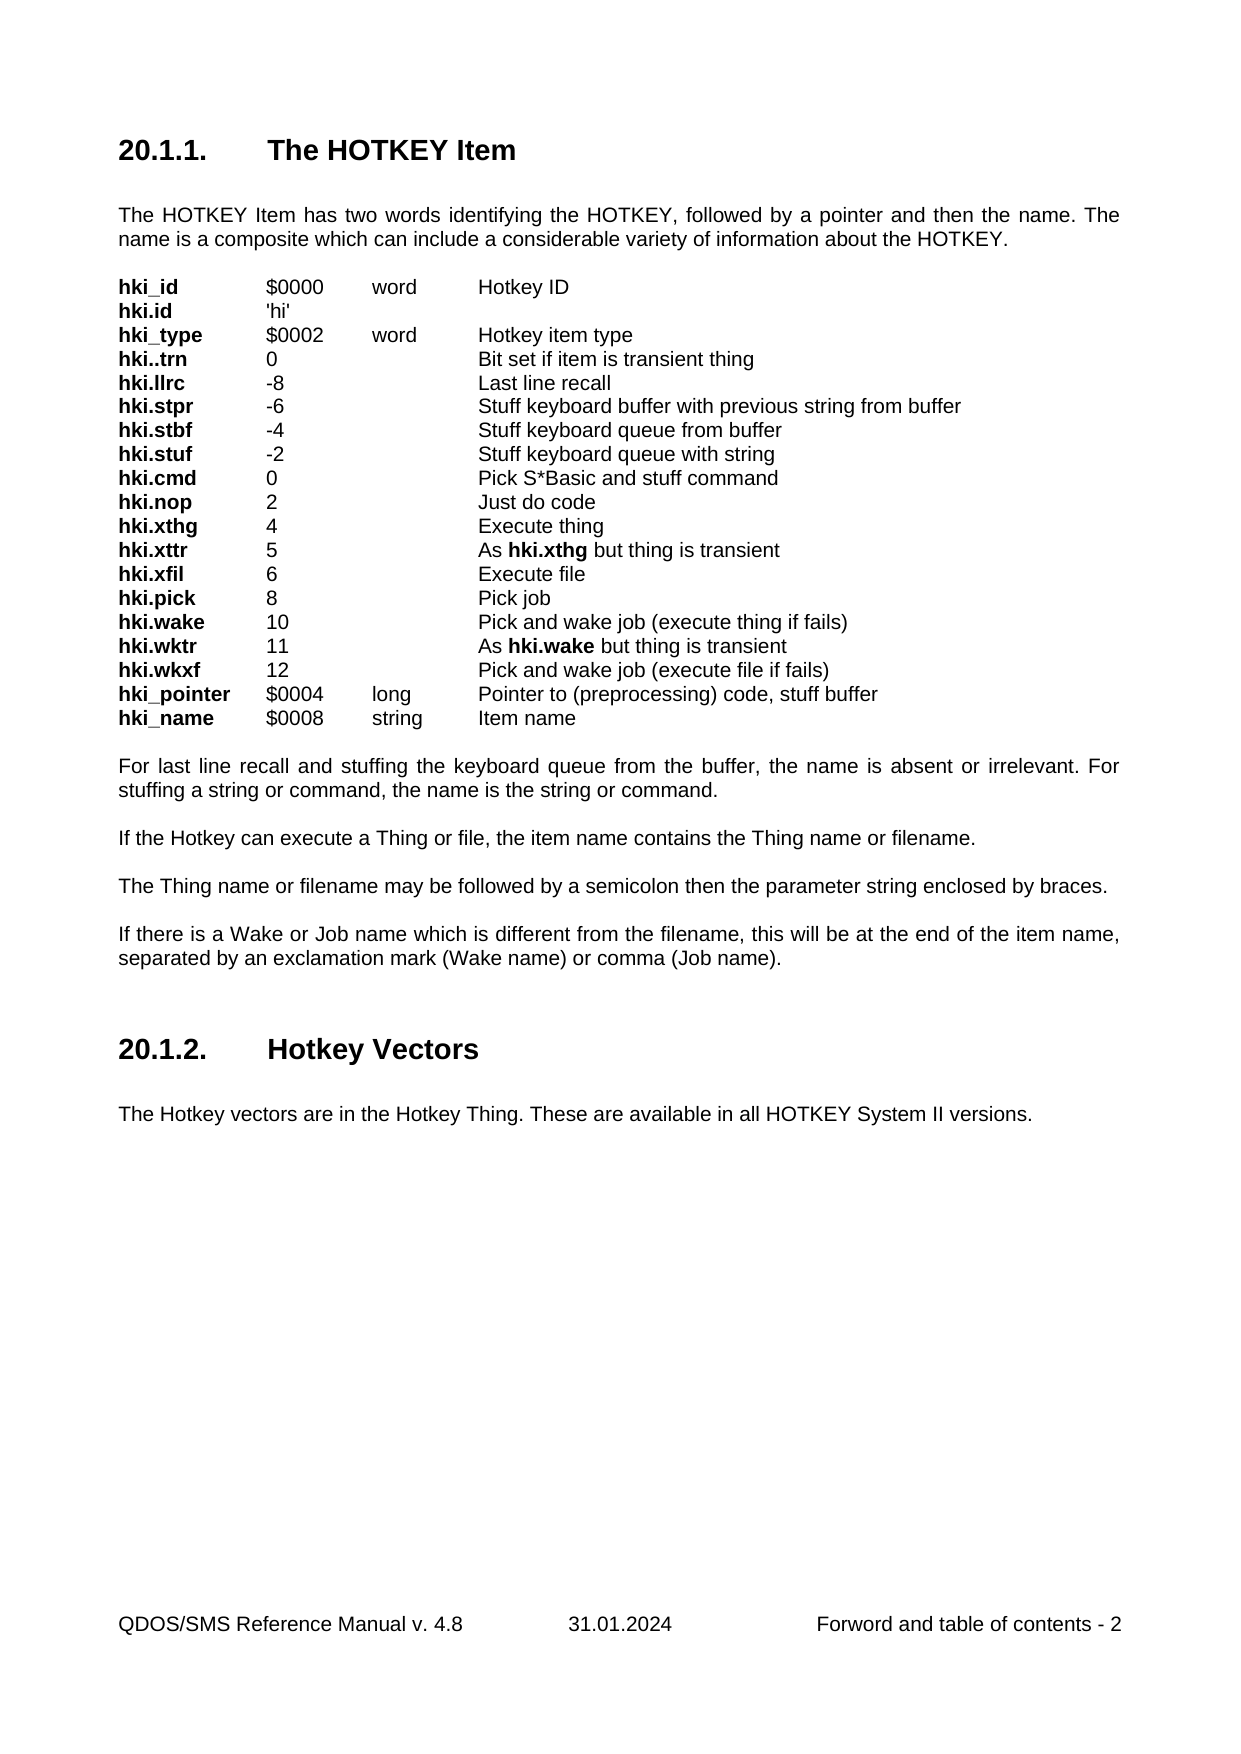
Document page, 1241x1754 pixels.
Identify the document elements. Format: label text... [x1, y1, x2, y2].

table_cell Stuff keyboard buffer with previous string from buffer [478, 394, 1122, 418]
table_cell 2 [266, 490, 372, 514]
subtitle The HOTKEY Item [118, 133, 1122, 166]
table_cell hki.xttr [118, 538, 266, 562]
table_cell Pick S*Basic and stuff command [478, 466, 1122, 490]
table_cell Stuff keyboard queue with string [478, 442, 1122, 466]
table_cell word [372, 323, 478, 346]
table_cell hki.llrc [118, 370, 266, 394]
table_cell string [372, 706, 478, 730]
subtitle Hotkey Vectors [118, 1032, 1122, 1065]
table_cell Pick and wake job (execute file if fails) [478, 658, 1122, 682]
text If the Hotkey can execute a Thing or file, the item name contains the Thing name or filename. [118, 826, 1122, 849]
table_cell hki_pointer [118, 682, 266, 706]
table_cell hki_type [118, 323, 266, 346]
table_cell hki.wkxf [118, 658, 266, 682]
table_cell [372, 442, 478, 466]
table_cell hki.stbf [118, 418, 266, 442]
table_cell 6 [266, 562, 372, 586]
table_cell Stuff keyboard queue from buffer [478, 418, 1122, 442]
table_cell hki.stuf [118, 442, 266, 466]
table_cell [478, 299, 1122, 322]
table_cell 0 [266, 466, 372, 490]
table_header hki_id [118, 275, 266, 298]
table_cell 8 [266, 586, 372, 610]
table_cell -4 [266, 418, 372, 442]
table_cell -6 [266, 394, 372, 418]
table_cell [372, 490, 478, 514]
table_cell As hki.wake but thing is transient [478, 634, 1122, 658]
table_cell [372, 299, 478, 322]
table_cell [372, 562, 478, 586]
table_cell 0 [266, 346, 372, 370]
text If there is a Wake or Job name which is different from the filename, this will be at the end of the item name, separated by an exclamation mark (Wake name) or comma (Job name). [118, 921, 1122, 969]
table_cell [372, 634, 478, 658]
table_cell Execute thing [478, 514, 1122, 538]
table_cell hki.nop [118, 490, 266, 514]
table_cell [372, 610, 478, 634]
table_cell 'hi' [266, 299, 372, 322]
table_cell [372, 394, 478, 418]
table_header word [372, 275, 478, 298]
table_cell hki.id [118, 299, 266, 322]
table_cell 4 [266, 514, 372, 538]
text The Thing name or filename may be followed by a semicolon then the parameter string enclosed by braces. [118, 873, 1122, 897]
table_cell [372, 538, 478, 562]
table_cell hki.stpr [118, 394, 266, 418]
table_cell [372, 346, 478, 370]
table_cell Bit set if item is transient thing [478, 346, 1122, 370]
table_cell hki.xthg [118, 514, 266, 538]
table_cell hki.cmd [118, 466, 266, 490]
table_cell -8 [266, 370, 372, 394]
table_cell [372, 658, 478, 682]
table_cell As hki.xthg but thing is transient [478, 538, 1122, 562]
table_cell $0008 [266, 706, 372, 730]
text For last line recall and stuffing the keyboard queue from the buffer, the name is absent or irrelevant. For stuffing a string or command, the name is the string or command. [118, 754, 1122, 802]
table_cell hki_name [118, 706, 266, 730]
table_cell long [372, 682, 478, 706]
table_cell 11 [266, 634, 372, 658]
table_cell Execute file [478, 562, 1122, 586]
table_header Hotkey ID [478, 275, 1122, 298]
table_cell [372, 514, 478, 538]
table_cell hki.wake [118, 610, 266, 634]
table_cell Item name [478, 706, 1122, 730]
table_cell Last line recall [478, 370, 1122, 394]
table_cell $0004 [266, 682, 372, 706]
table_cell [372, 418, 478, 442]
table_cell [372, 586, 478, 610]
table_cell Just do code [478, 490, 1122, 514]
table_header $0000 [266, 275, 372, 298]
table_cell Hotkey item type [478, 323, 1122, 346]
table_cell hki..trn [118, 346, 266, 370]
table_cell Pick and wake job (execute thing if fails) [478, 610, 1122, 634]
table_cell [372, 466, 478, 490]
table_cell hki.pick [118, 586, 266, 610]
table_cell 5 [266, 538, 372, 562]
text The HOTKEY Item has two words identifying the HOTKEY, followed by a pointer and then the name. The name is a composite which can include a considerable variety of information about the HOTKEY. [118, 203, 1122, 251]
table_cell [372, 370, 478, 394]
table_cell 12 [266, 658, 372, 682]
table_cell hki.wktr [118, 634, 266, 658]
table_cell hki.xfil [118, 562, 266, 586]
table_cell Pointer to (preprocessing) code, stuff buffer [478, 682, 1122, 706]
table_cell 10 [266, 610, 372, 634]
table_cell -2 [266, 442, 372, 466]
text The Hotkey vectors are in the Hotkey Thing. These are available in all HOTKEY System II versions. [118, 1102, 1122, 1126]
table_cell Pick job [478, 586, 1122, 610]
table_cell $0002 [266, 323, 372, 346]
